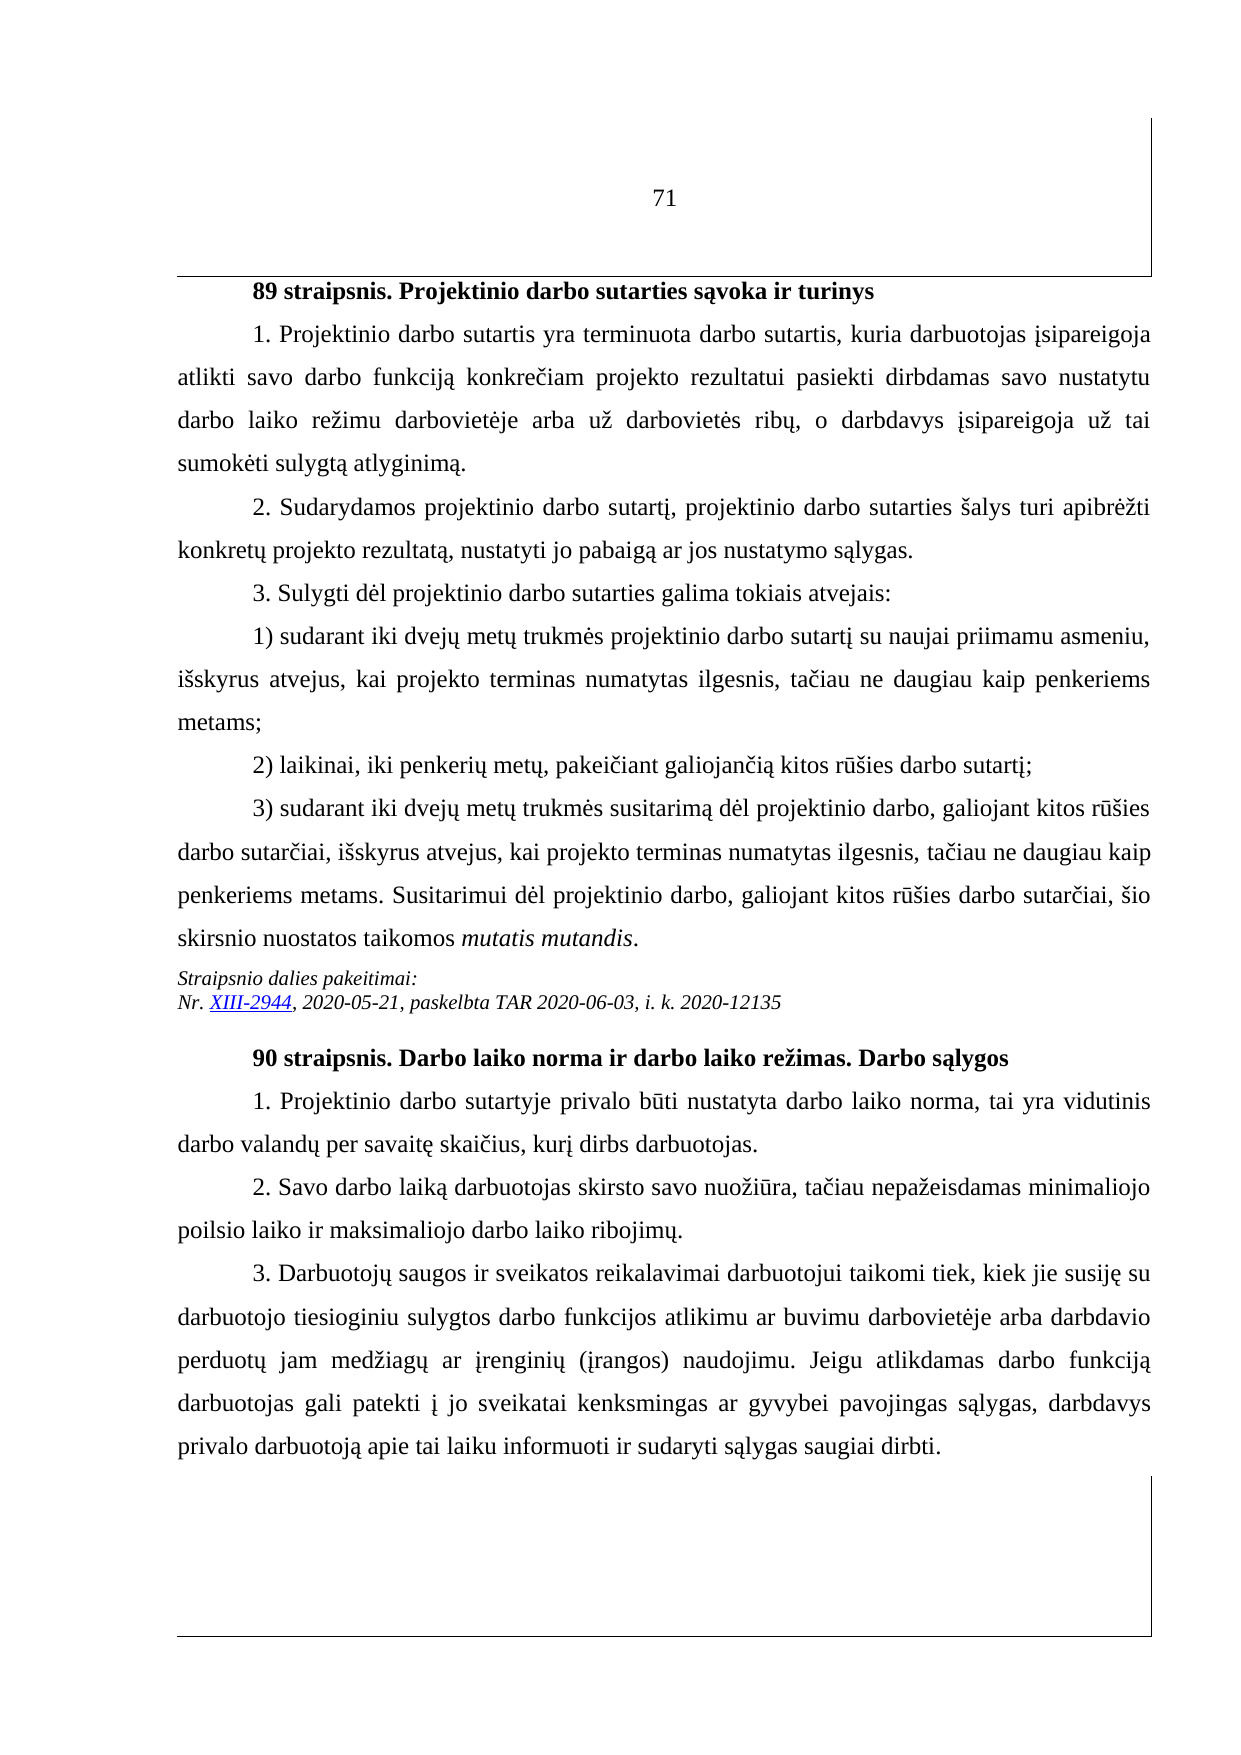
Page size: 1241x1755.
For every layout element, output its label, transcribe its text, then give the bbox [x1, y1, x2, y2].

text 1. Projektinio darbo sutartyje privalo būti nustatyta darbo laiko norma, tai yra vidutinis darbo valandų per savaitę skaičius, kurį dirbs darbuotojas. [177, 1086, 1152, 1158]
subtitle 90 straipsnis. Darbo laiko norma ir darbo laiko režimas. Darbo sąlygos [177, 1043, 1152, 1072]
text 2) laikinai, iki penkerių metų, pakeičiant galiojančią kitos rūšies darbo sutartį; [177, 750, 1152, 779]
text Nr. XIII-2944, 2020-05-21, paskelbta TAR 2020-06-03, i. k. 2020-12135 [177, 990, 1152, 1014]
text Straipsnio dalies pakeitimai: [177, 966, 1152, 990]
text 3. Darbuotojų saugos ir sveikatos reikalavimai darbuotojui taikomi tiek, kiek jie susiję su darbuotojo tiesioginiu sulygtos darbo funkcijos atlikimu ar buvimu darbovietėje arba darbdavio perduotų jam medžiagų ar įrenginių (įrangos) naudojimu. Jeigu atlikdamas darbo funkciją darbuotojas gali patekti į jo sveikatai kenksmingas ar gyvybei pavojingas sąlygas, darbdavys privalo darbuotoją apie tai laiku informuoti ir sudaryti sąlygas saugiai dirbti. [177, 1258, 1152, 1460]
text 3. Sulygti dėl projektinio darbo sutarties galima tokiais atvejais: [177, 578, 1152, 607]
text 1) sudarant iki dvejų metų trukmės projektinio darbo sutartį su naujai priimamu asmeniu, išskyrus atvejus, kai projekto terminas numatytas ilgesnis, tačiau ne daugiau kaip penkeriems metams; [177, 621, 1152, 736]
subtitle 89 straipsnis. Projektinio darbo sutarties sąvoka ir turinys [177, 276, 1152, 305]
text 3) sudarant iki dvejų metų trukmės susitarimą dėl projektinio darbo, galiojant kitos rūšies darbo sutarčiai, išskyrus atvejus, kai projekto terminas numatytas ilgesnis, tačiau ne daugiau kaip penkeriems metams. Susitarimui dėl projektinio darbo, galiojant kitos rūšies darbo sutarčiai, šio skirsnio nuostatos taikomos mutatis mutandis. [177, 793, 1152, 952]
text 1. Projektinio darbo sutartis yra terminuota darbo sutartis, kuria darbuotojas įsipareigoja atlikti savo darbo funkciją konkrečiam projekto rezultatui pasiekti dirbdamas savo nustatytu darbo laiko režimu darbovietėje arba už darbovietės ribų, o darbdavys įsipareigoja už tai sumokėti sulygtą atlyginimą. [177, 319, 1152, 477]
text 2. Savo darbo laiką darbuotojas skirsto savo nuožiūra, tačiau nepažeisdamas minimaliojo poilsio laiko ir maksimaliojo darbo laiko ribojimų. [177, 1172, 1152, 1244]
text 2. Sudarydamos projektinio darbo sutartį, projektinio darbo sutarties šalys turi apibrėžti konkretų projekto rezultatą, nustatyti jo pabaigą ar jos nustatymo sąlygas. [177, 492, 1152, 563]
